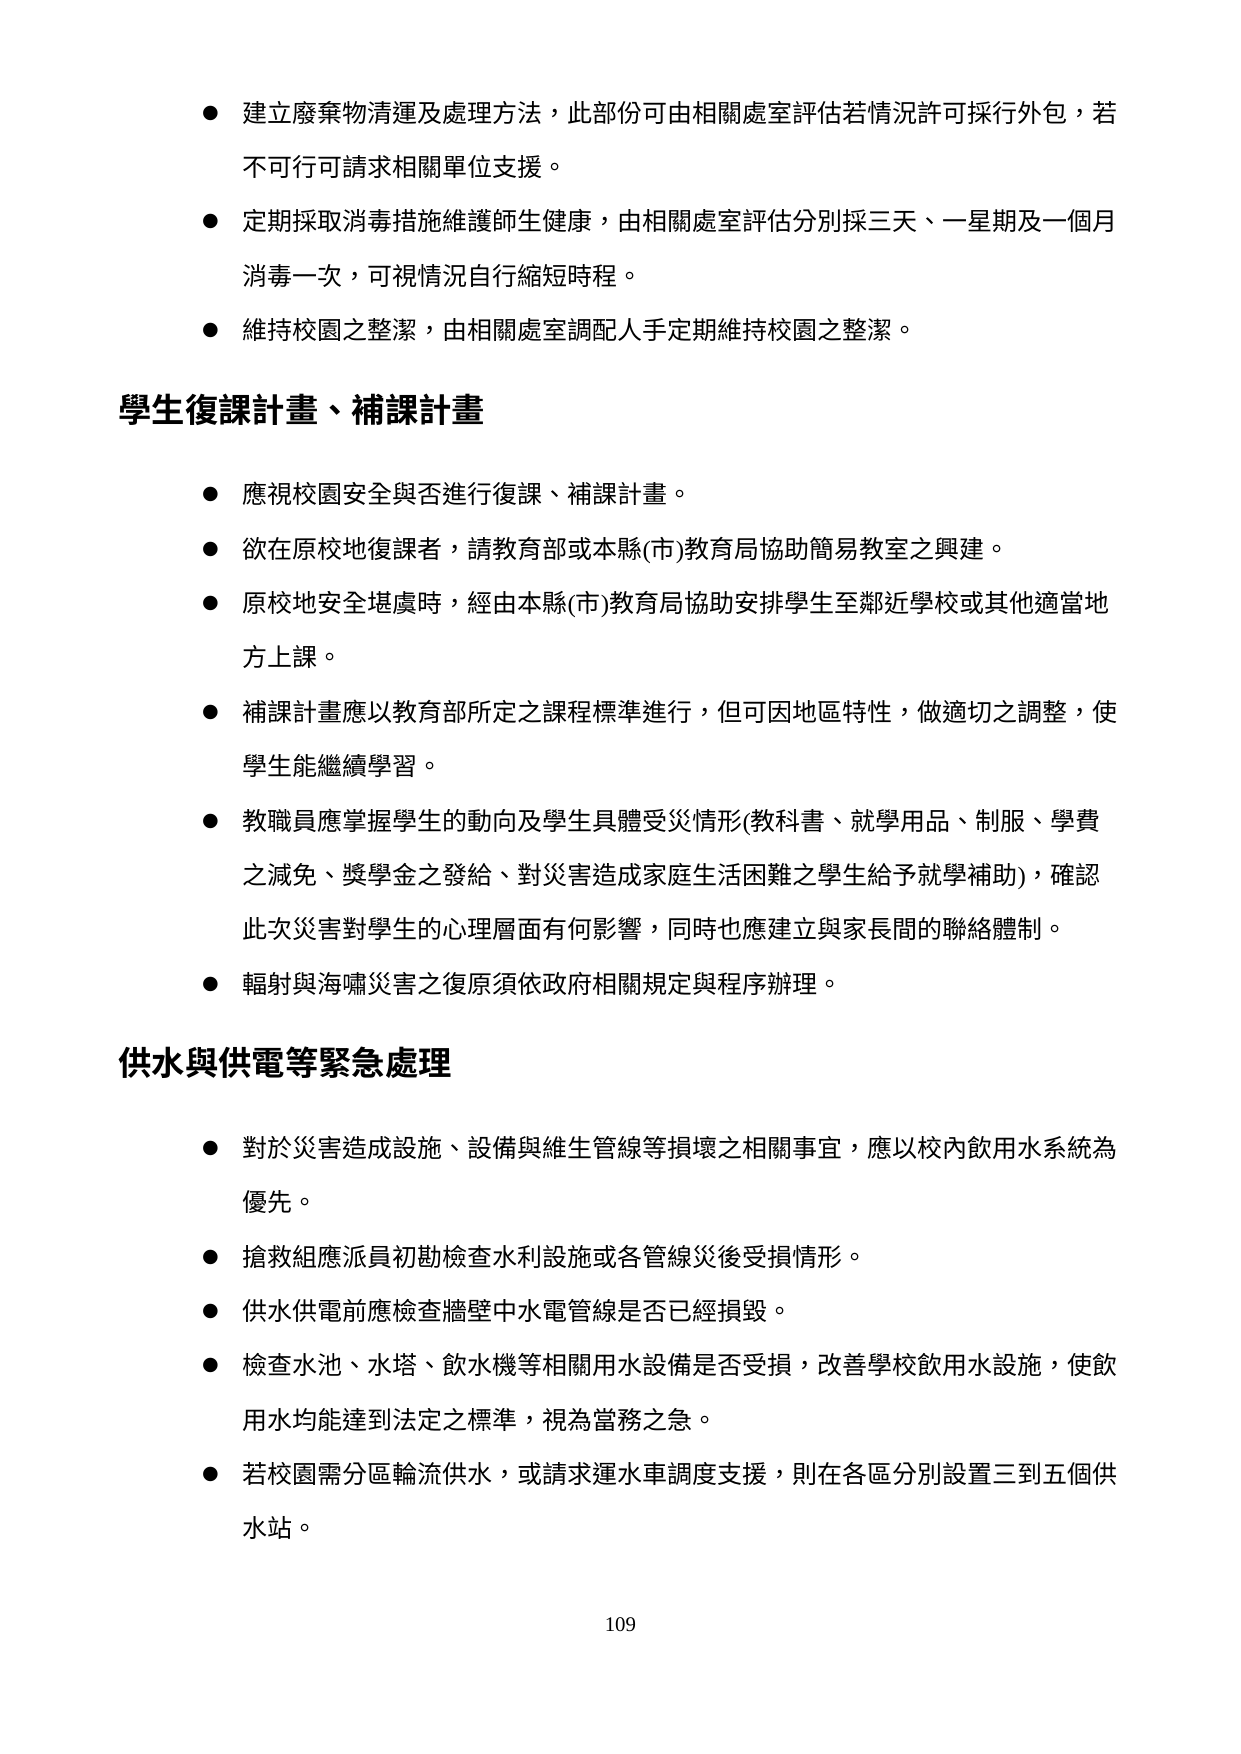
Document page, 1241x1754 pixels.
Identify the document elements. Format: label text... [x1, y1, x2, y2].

list 應視校園安全與否進行復課、補課計畫。 [201, 475, 1122, 511]
list 若校園需分區輪流供水，或請求運水車調度支援，則在各區分別設置三到五個供水站。 [201, 1454, 1122, 1545]
list 檢查水池、水塔、飲水機等相關用水設備是否受損，改善學校飲用水設施，使飲用水均能達到法定之標準，視為當務之急。 [201, 1346, 1122, 1436]
subtitle 學生復課計畫、補課計畫 [118, 384, 1122, 432]
list 教職員應掌握學生的動向及學生具體受災情形(教科書、就學用品、制服、學費之減免、獎學金之發給、對災害造成家庭生活困難之學生給予就學補助)，確認此次災害對學生的心理層面有何影響，同時也應建立與家長間的聯絡體制。 [201, 801, 1122, 946]
list 建立廢棄物清運及處理方法，此部份可由相關處室評估若情況許可採行外包，若不可行可請求相關單位支援。 [201, 93, 1122, 184]
list 對於災害造成設施、設備與維生管線等損壞之相關事宜，應以校內飲用水系統為優先。 [201, 1128, 1122, 1219]
list 欲在原校地復課者，請教育部或本縣(市)教育局協助簡易教室之興建。 [201, 529, 1122, 565]
list 補課計畫應以教育部所定之課程標準進行，但可因地區特性，做適切之調整，使學生能繼續學習。 [201, 692, 1122, 783]
list 原校地安全堪虞時，經由本縣(市)教育局協助安排學生至鄰近學校或其他適當地方上課。 [201, 583, 1122, 674]
list 搶救組應派員初勘檢查水利設施或各管線災後受損情形。 [201, 1237, 1122, 1273]
list 維持校園之整潔，由相關處室調配人手定期維持校園之整潔。 [201, 311, 1122, 347]
list 輻射與海嘯災害之復原須依政府相關規定與程序辦理。 [201, 964, 1122, 1000]
subtitle 供水與供電等緊急處理 [118, 1037, 1122, 1085]
list 定期採取消毒措施維護師生健康，由相關處室評估分別採三天、一星期及一個月消毒一次，可視情況自行縮短時程。 [201, 202, 1122, 292]
list 供水供電前應檢查牆壁中水電管線是否已經損毀。 [201, 1291, 1122, 1328]
